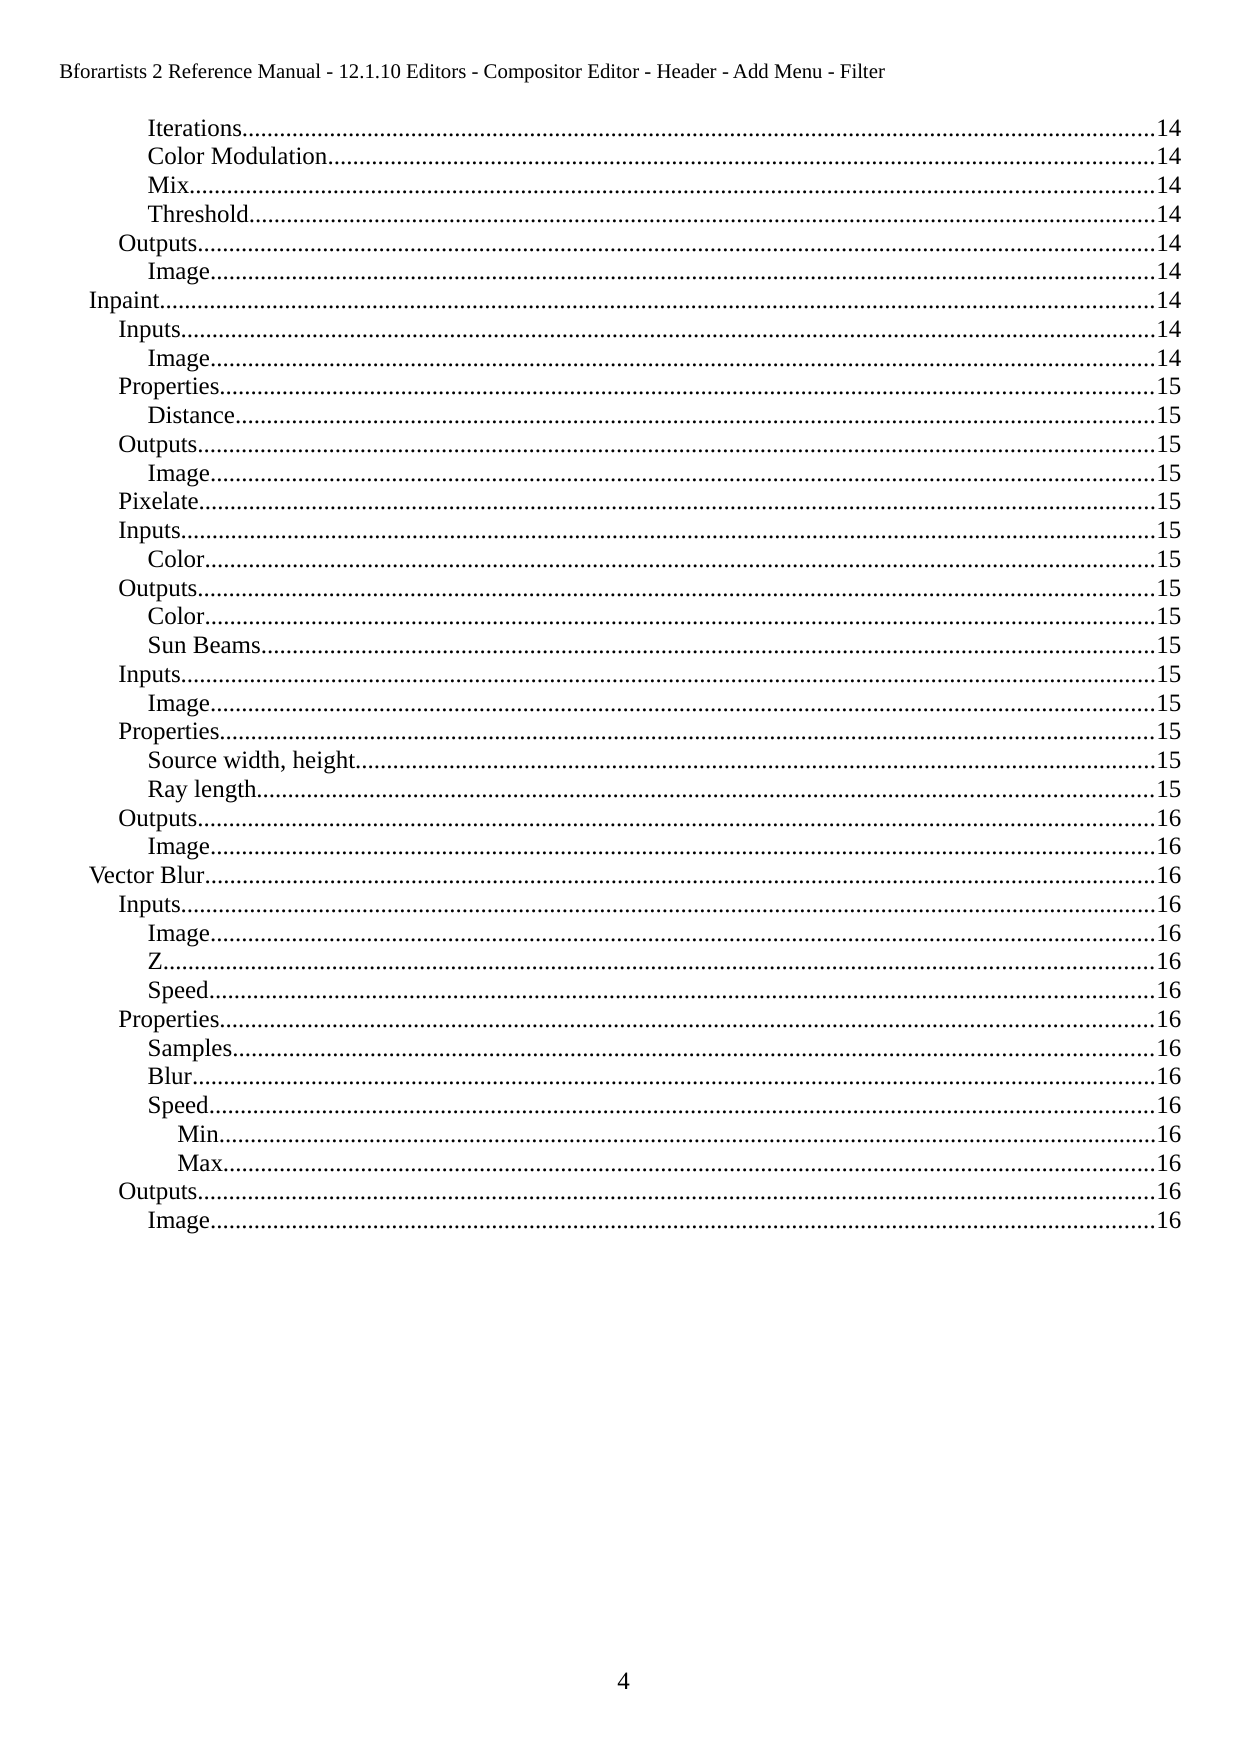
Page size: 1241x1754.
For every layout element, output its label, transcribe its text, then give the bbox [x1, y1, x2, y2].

text Color 15 [147, 601, 1181, 630]
text Speed 16 [147, 1090, 1181, 1119]
text Max 16 [177, 1148, 1181, 1176]
text Z 16 [147, 946, 1181, 975]
text Properties 15 [118, 371, 1181, 400]
text Sun Beams 15 [147, 630, 1181, 659]
text Image 15 [147, 688, 1181, 716]
text Min 16 [177, 1119, 1181, 1148]
text Outputs 15 [118, 429, 1181, 458]
text Inputs 15 [118, 659, 1181, 688]
text Image 16 [147, 831, 1181, 860]
text Image 15 [147, 458, 1181, 486]
text Threshold 14 [147, 199, 1181, 228]
text Distance 15 [147, 400, 1181, 429]
text Outputs 16 [118, 803, 1181, 831]
text Properties 16 [118, 1004, 1181, 1033]
text Inputs 15 [118, 515, 1181, 544]
text Color 15 [147, 544, 1181, 573]
text Inputs 16 [118, 889, 1181, 918]
text Pixelate 15 [118, 486, 1181, 515]
text Image 14 [147, 256, 1181, 285]
text Image 16 [147, 1205, 1181, 1234]
text Properties 15 [118, 716, 1181, 745]
text Outputs 16 [118, 1176, 1181, 1205]
text Ray length 15 [147, 774, 1181, 803]
text Color Modulation 14 [147, 141, 1181, 170]
text Inpaint 14 [88, 285, 1181, 314]
text Vector Blur 16 [88, 860, 1181, 889]
text Outputs 14 [118, 228, 1181, 256]
text Outputs 15 [118, 573, 1181, 601]
text Speed 16 [147, 975, 1181, 1004]
text Image 16 [147, 918, 1181, 946]
text Image 14 [147, 343, 1181, 371]
text Inputs 14 [118, 314, 1181, 343]
text Source width, height 15 [147, 745, 1181, 774]
text Mix 14 [147, 170, 1181, 199]
text Iterations 14 [147, 113, 1181, 141]
text Blur 16 [147, 1061, 1181, 1090]
text Samples 16 [147, 1033, 1181, 1061]
